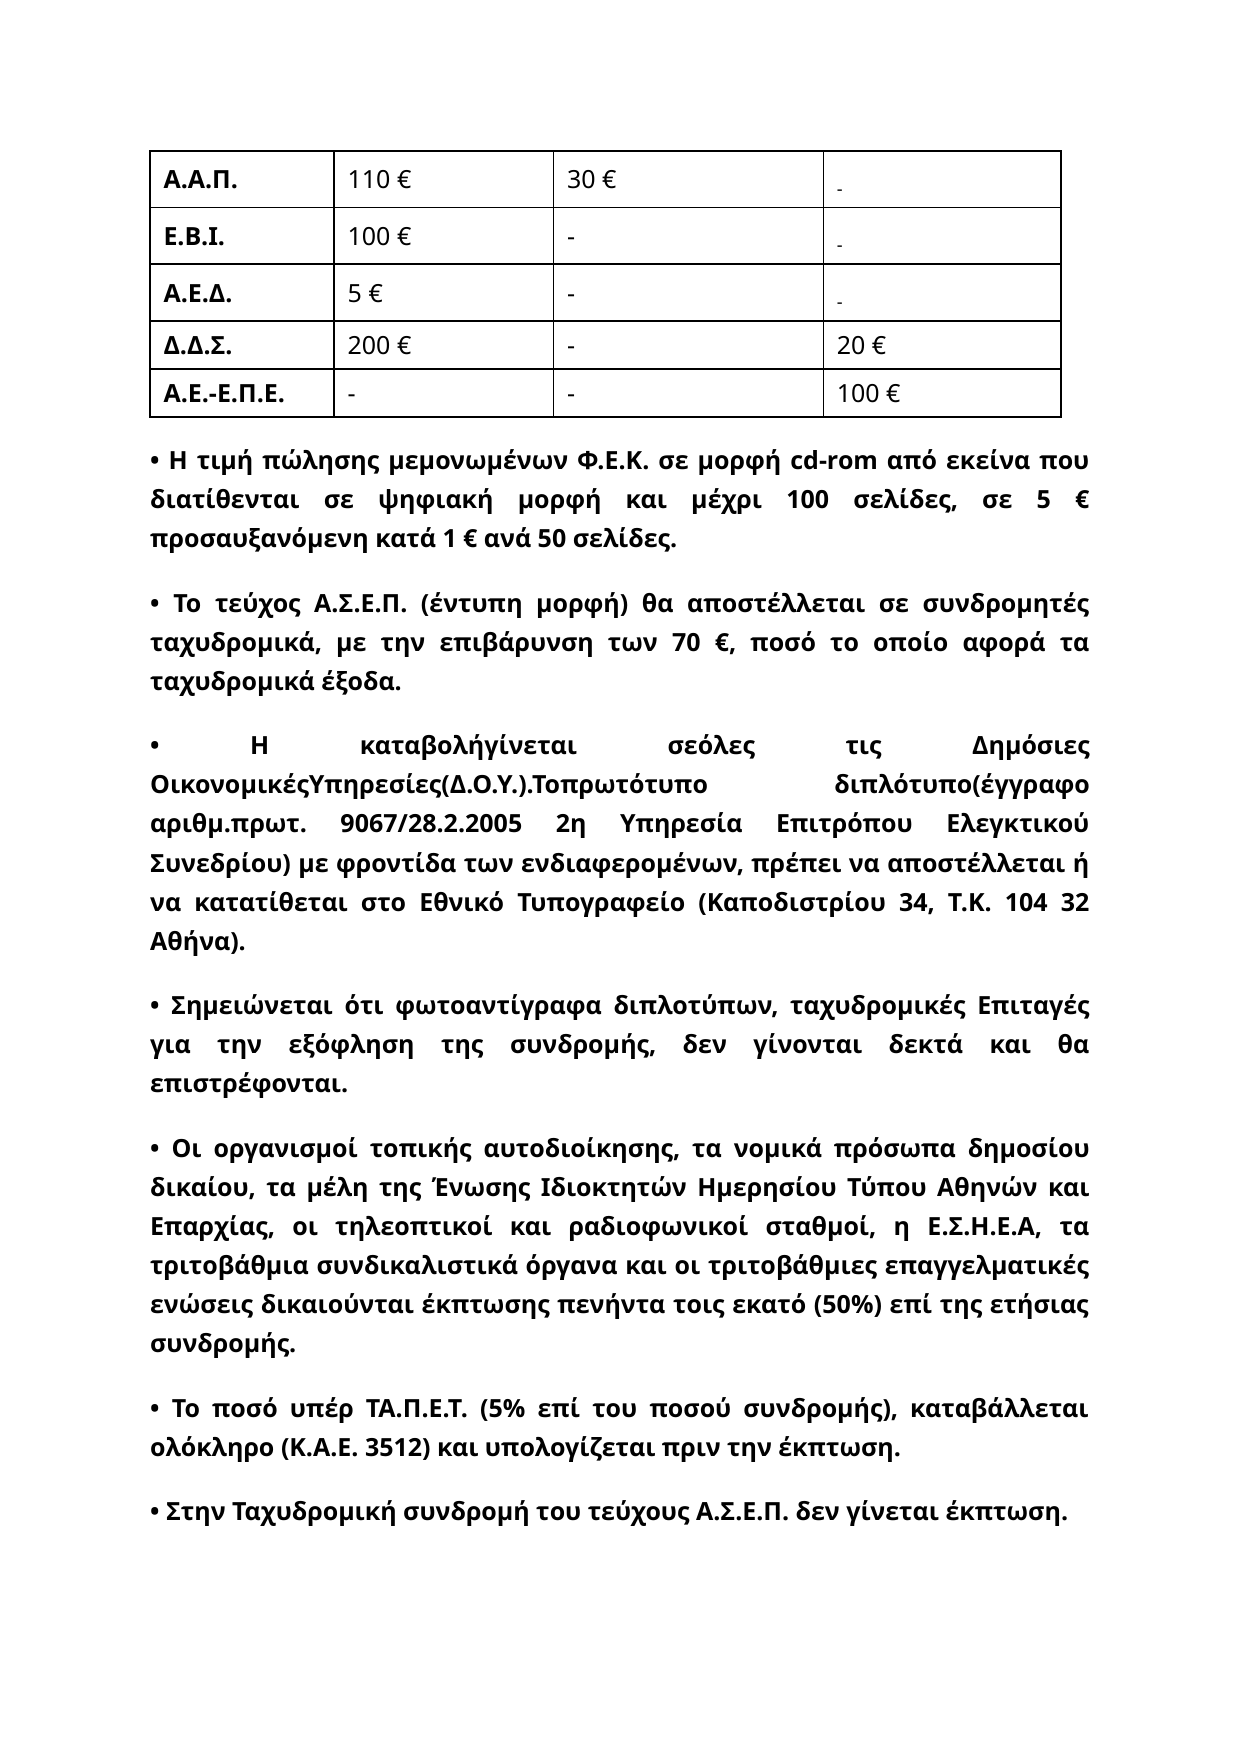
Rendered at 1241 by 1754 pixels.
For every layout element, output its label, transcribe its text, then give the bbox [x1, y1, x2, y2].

table_cell - [554, 322, 823, 368]
text • Η καταβολήγίνεται σεόλες τις Δημόσιες ΟικονομικέςΥπηρεσίες(Δ.Ο.Υ.).Τοπρωτότυπο διπλότυπο(έγγραφο αριθμ.πρωτ. 9067/28.2.2005 2η Υπηρεσία Επιτρόπου Ελεγκτικού Συνεδρίου) με φροντίδα των ενδιαφερομένων, πρέπει να αποστέλλεται ή να κατατίθεται στο Εθνικό Τυπογραφείο (Καποδιστρίου 34, Τ.Κ. 104 32 Αθήνα). [150, 728, 1090, 958]
text • Οι οργανισμοί τοπικής αυτοδιοίκησης, τα νομικά πρόσωπα δημοσίου δικαίου, τα μέλη της Ένωσης Ιδιοκτητών Ημερησίου Τύπου Αθηνών και Επαρχίας, οι τηλεοπτικοί και ραδιοφωνικοί σταθμοί, η Ε.Σ.Η.Ε.Α, τα τριτοβάθμια συνδικαλιστικά όργανα και οι τριτοβάθμιες επαγγελματικές ενώσεις δικαιούνται έκπτωσης πενήντα τοις εκατό (50%) επί της ετήσιας συνδρομής. [150, 1130, 1090, 1360]
table_cell - [824, 265, 1060, 320]
table_cell - [335, 370, 553, 416]
text • Το τεύχος Α.Σ.Ε.Π. (έντυπη μορφή) θα αποστέλλεται σε συνδρομητές ταχυδρομικά, με την επιβάρυνση των 70 €, ποσό το οποίο αφορά τα ταχυδρομικά έξοδα. [150, 585, 1090, 698]
table_cell Ε.Β.Ι. [151, 208, 333, 263]
table_cell 20 € [824, 322, 1060, 368]
text • Το ποσό υπέρ ΤΑ.Π.Ε.Τ. (5% επί του ποσού συνδρομής), καταβάλλεται ολόκληρο (Κ.Α.Ε. 3512) και υπολογίζεται πριν την έκπτωση. [150, 1390, 1090, 1463]
table_cell Δ.Δ.Σ. [151, 322, 333, 368]
table_cell 100 € [335, 208, 553, 263]
table_cell - [824, 208, 1060, 263]
text • Σημειώνεται ότι φωτοαντίγραφα διπλοτύπων, ταχυδρομικές Επιταγές για την εξόφληση της συνδρομής, δεν γίνονται δεκτά και θα επιστρέφονται. [150, 988, 1090, 1100]
table_cell Α.Ε.Δ. [151, 265, 333, 320]
table_cell 110 € [335, 152, 553, 207]
text • Στην Ταχυδρομική συνδρομή του τεύχους Α.Σ.Ε.Π. δεν γίνεται έκπτωση. [150, 1494, 1090, 1528]
text • Η τιμή πώλησης μεμονωμένων Φ.Ε.Κ. σε μορφή cd-rom από εκείνα που διατίθενται σε ψηφιακή μορφή και μέχρι 100 σελίδες, σε 5 € προσαυξανόμενη κατά 1 € ανά 50 σελίδες. [150, 443, 1090, 555]
table_cell 200 € [335, 322, 553, 368]
table_cell - [554, 265, 823, 320]
table_cell 5 € [335, 265, 553, 320]
table_cell Α.Ε.-Ε.Π.Ε. [151, 370, 333, 416]
table_cell - [554, 208, 823, 263]
table_cell 100 € [824, 370, 1060, 416]
table_cell 30 € [554, 152, 823, 207]
table_cell - [824, 152, 1060, 207]
table_cell Α.Α.Π. [151, 152, 333, 207]
table_cell - [554, 370, 823, 416]
